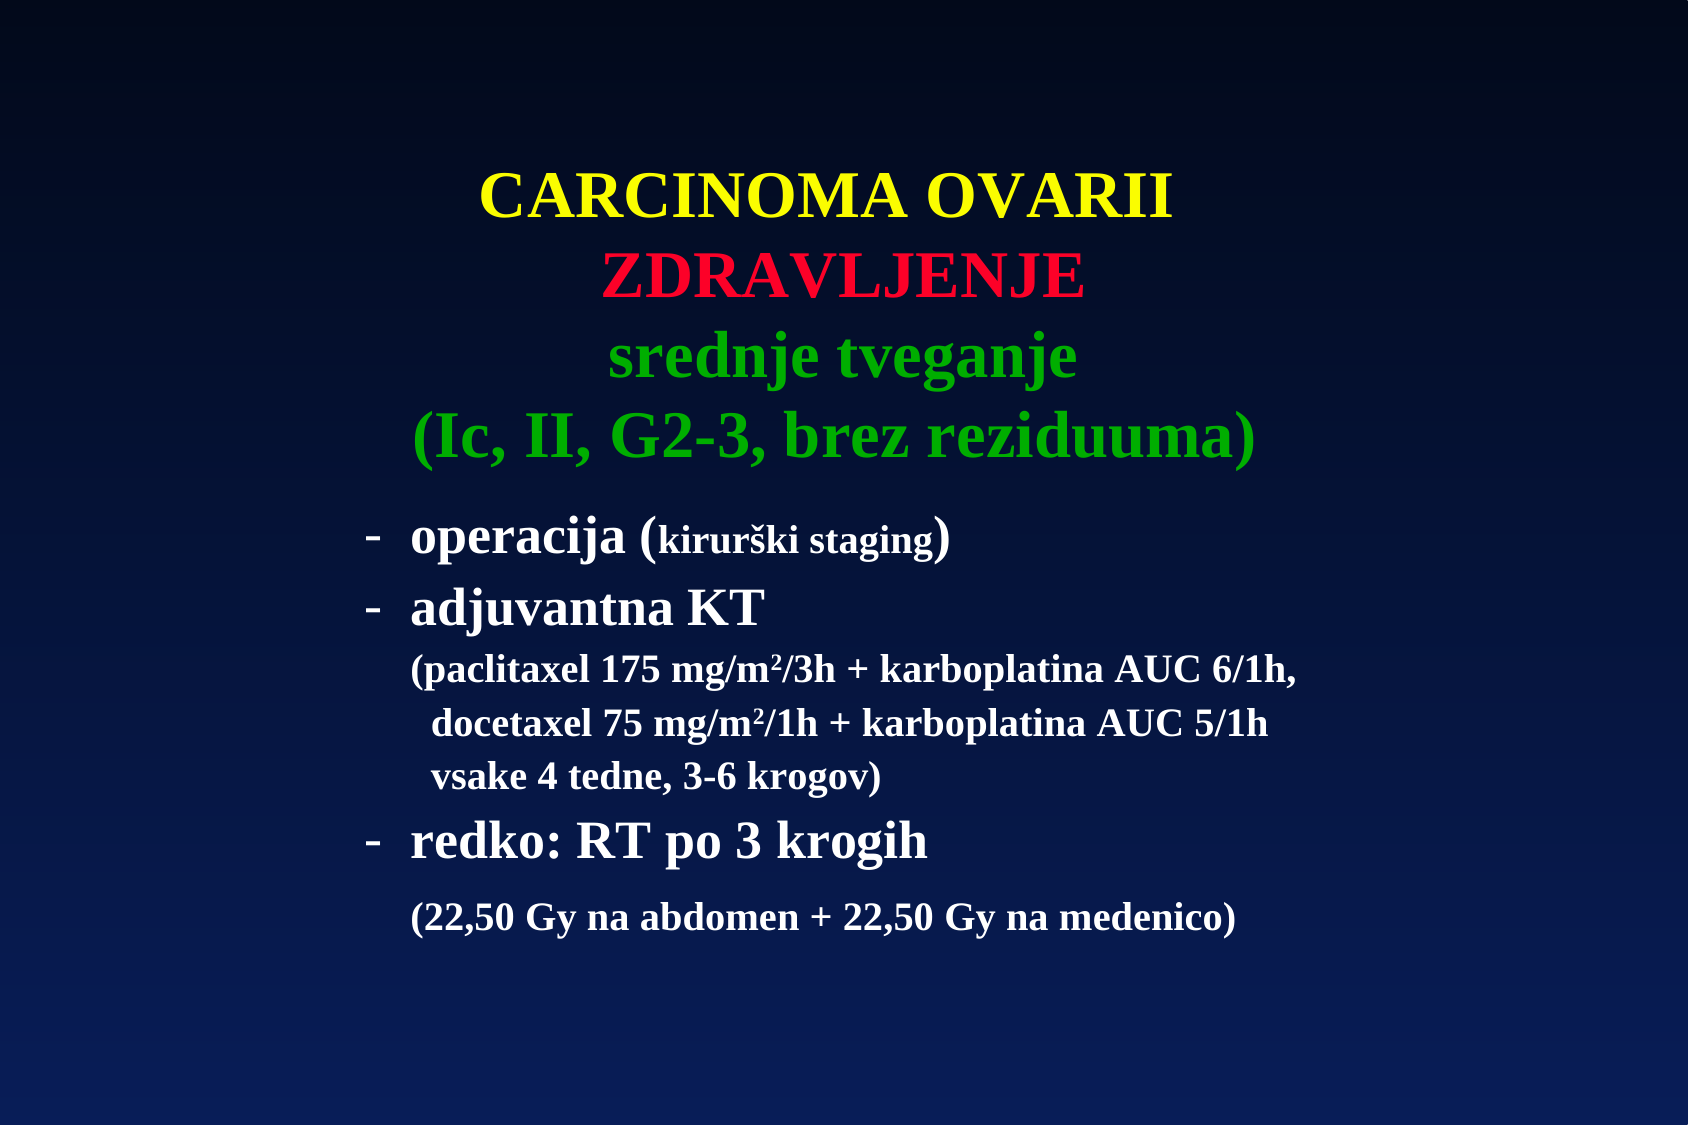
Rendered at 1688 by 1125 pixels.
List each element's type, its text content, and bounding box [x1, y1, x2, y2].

title CARCINOMA OVARII ZDRAVLJENJE srednje tveganje (Ic, II, G2-3, brez reziduuma) [0, 0, 1688, 463]
list operacija (kirurški staging) adjuvantna KT (paclitaxel 175 mg/m2/3h + karboplatina AUC 6/1h, docetaxel 75 mg/m2/1h + karboplatina AUC 5/1h vsake 4 tedne, 3-6 krogov) redko: RT po 3 krogih (22,50 Gy na abdomen + 22,50 Gy na medenico) [349, 500, 1575, 1026]
